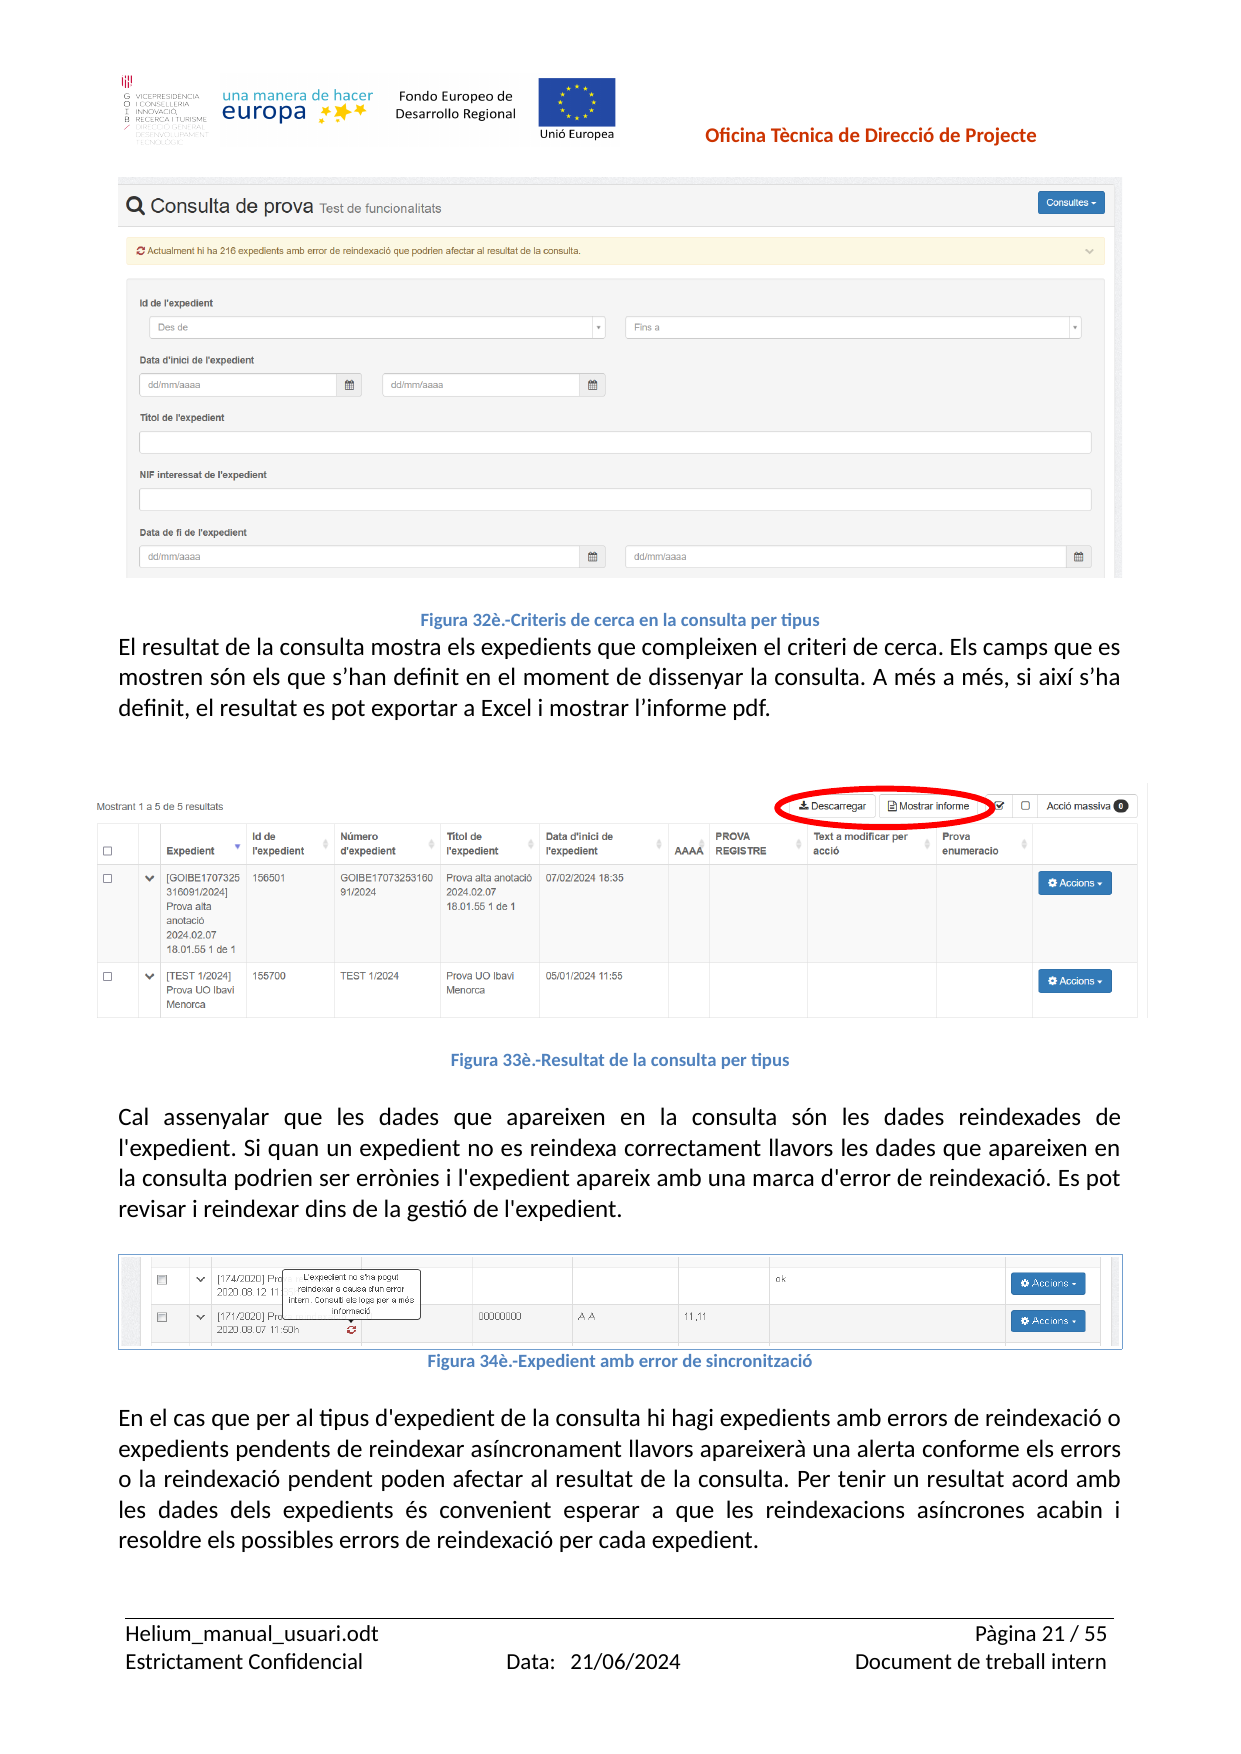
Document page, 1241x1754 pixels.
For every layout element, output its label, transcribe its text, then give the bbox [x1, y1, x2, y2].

text Figura 32è.-Criteris de cerca en la consulta per tipus [118, 608, 1122, 631]
text Figura 34è.-Expedient amb error de sincronització [118, 1350, 1122, 1372]
picture [118, 73, 213, 147]
picture [121, 1257, 1119, 1346]
text El resultat de la consulta mostra els expedients que compleixen el criteri de cerca. Els camps que es mostren són els que s’han definit en el moment de dissenyar la consulta. A més a més, si així s’ha definit, el resultat es pot exportar a Excel i mostrar l’informe pdf. [118, 631, 1122, 722]
text [119, 1255, 1122, 1349]
text Cal assenyalar que les dades que apareixen en la consulta són les dades reindexades de l'expedient. Si quan un expedient no es reindexa correctament llavors les dades que apareixen en la consulta podrien ser errònies i l'expedient apareix amb una marca d'error de reindexació. Es pot revisar i reindexar dins de la gestió de l'expedient. [118, 1101, 1122, 1223]
picture [92, 783, 1148, 1018]
text Figura 33è.-Resultat de la consulta per tipus [118, 1048, 1122, 1071]
picture [118, 177, 1123, 578]
text En el cas que per al tipus d'expedient de la consulta hi hagi expedients amb errors de reindexació o expedients pendents de reindexar asíncronament llavors apareixerà una alerta conforme els errors o la reindexació pendent poden afectar al resultat de la consulta. Per tenir un resultat acord amb les dades dels expedients és convenient esperar a que les reindexacions asíncrones acabin i resoldre els possibles errors de reindexació per cada expedient. [118, 1402, 1122, 1555]
picture [219, 73, 621, 147]
